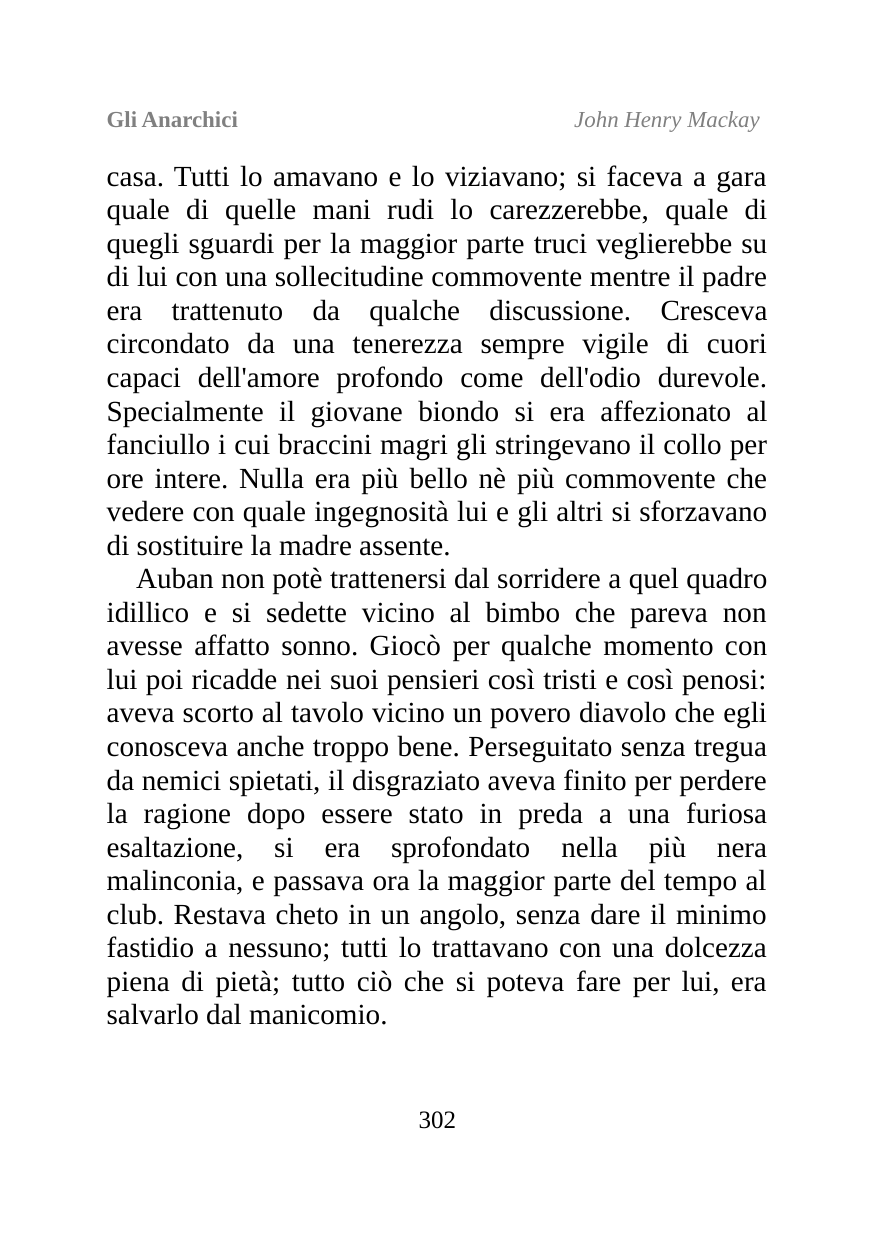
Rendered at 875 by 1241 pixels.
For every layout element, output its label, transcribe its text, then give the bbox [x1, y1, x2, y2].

text casa. Tutti lo amavano e lo viziavano; si faceva a gara quale di quelle mani rudi lo carezzerebbe, quale di quegli sguardi per la maggior parte truci veglierebbe su di lui con una sollecitudine commovente mentre il padre era trattenuto da qualche discussione. Cresceva circondato da una tenerezza sempre vigile di cuori capaci dell'amore profondo come dell'odio durevole. Specialmente il giovane biondo si era affezionato al fanciullo i cui braccini magri gli stringevano il collo per ore intere. Nulla era più bello nè più commovente che vedere con quale ingegnosità lui e gli altri si sforzavano di sostituire la madre assente. [106, 159, 768, 561]
text Auban non potè trattenersi dal sorridere a quel quadro idillico e si sedette vicino al bimbo che pareva non avesse affatto sonno. Giocò per qualche momento con lui poi ricadde nei suoi pensieri così tristi e così penosi: aveva scorto al tavolo vicino un povero diavolo che egli conosceva anche troppo bene. Perseguitato senza tregua da nemici spietati, il disgraziato aveva finito per perdere la ragione dopo essere stato in preda a una furiosa esaltazione, si era sprofondato nella più nera malinconia, e passava ora la maggior parte del tempo al club. Restava cheto in un angolo, senza dare il minimo fastidio a nessuno; tutti lo trattavano con una dolcezza piena di pietà; tutto ciò che si poteva fare per lui, era salvarlo dal manicomio. [106, 561, 768, 1031]
